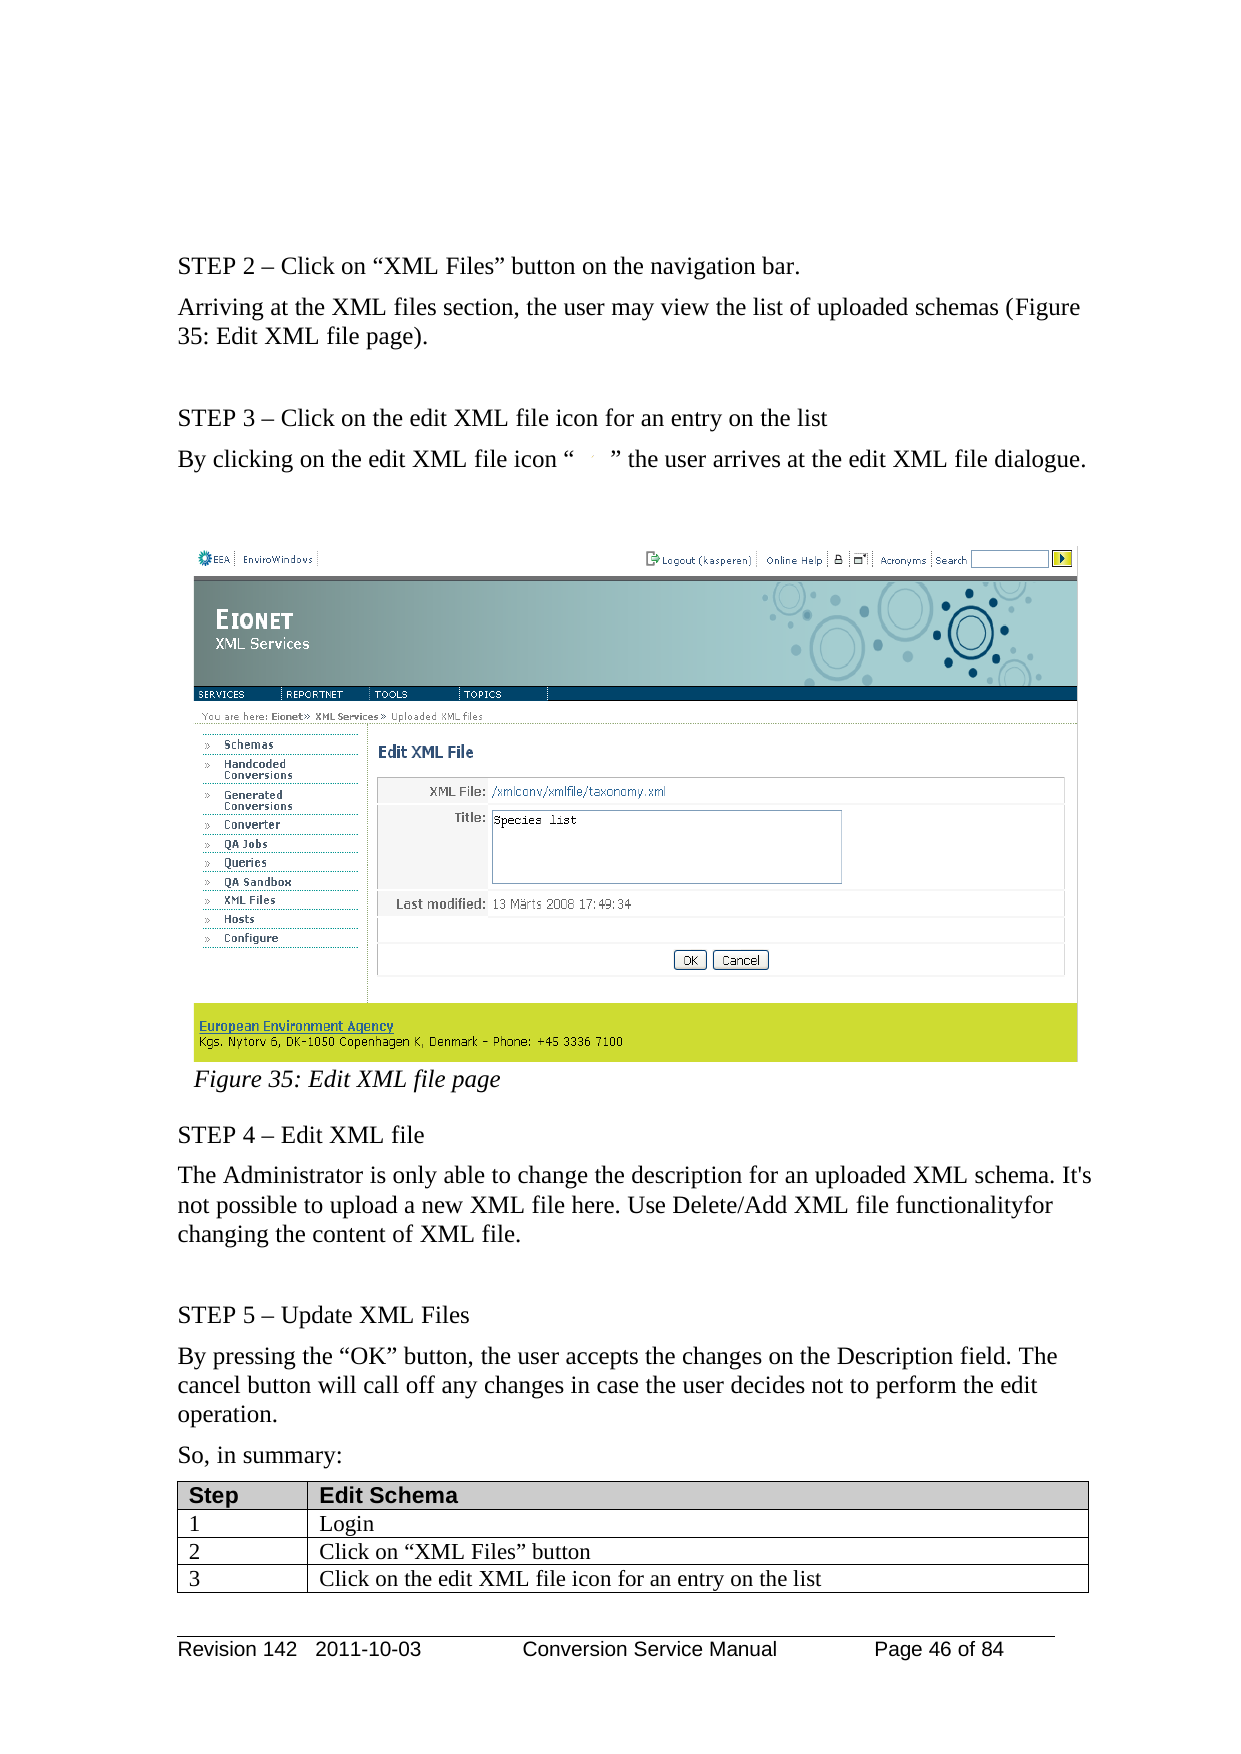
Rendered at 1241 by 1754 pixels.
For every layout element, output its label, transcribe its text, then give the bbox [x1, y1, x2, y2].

text Figure 35: Edit XML file page [194, 1065, 1077, 1093]
table_header Edit Schema [308, 1482, 1088, 1509]
table_cell Login [308, 1510, 1088, 1537]
text By clicking on the edit XML file icon “” the user arrives at the edit XML file dialogue. [177, 443, 1092, 472]
table_cell 3 [178, 1565, 307, 1592]
table_cell 2 [178, 1538, 307, 1564]
table_header Step [178, 1482, 307, 1509]
text STEP 5 – Update XML Files [177, 1300, 1092, 1329]
table_cell Click on “XML Files” button [308, 1538, 1088, 1564]
text By pressing the “OK” button, the user accepts the changes on the Description field. The cancel button will call off any changes in case the user decides not to perform the edit operation. [177, 1341, 1092, 1428]
table_cell 1 [178, 1510, 307, 1537]
table_cell Click on the edit XML file icon for an entry on the list [308, 1565, 1088, 1592]
text So, in summary: [177, 1440, 1092, 1469]
text Arriving at the XML files section, the user may view the list of uploaded schemas (Figure 35: Edit XML file page). [177, 292, 1092, 350]
text STEP 3 – Click on the edit XML file icon for an entry on the list [177, 403, 1092, 432]
text STEP 2 – Click on “XML Files” button on the navigation bar. [177, 251, 1092, 280]
text STEP 4 – Edit XML file [177, 1119, 1092, 1149]
text The Administrator is only able to change the description for an uploaded XML schema. It's not possible to upload a new XML file here. Use Delete/Add XML file functionalityfor changing the content of XML file. [177, 1160, 1092, 1248]
